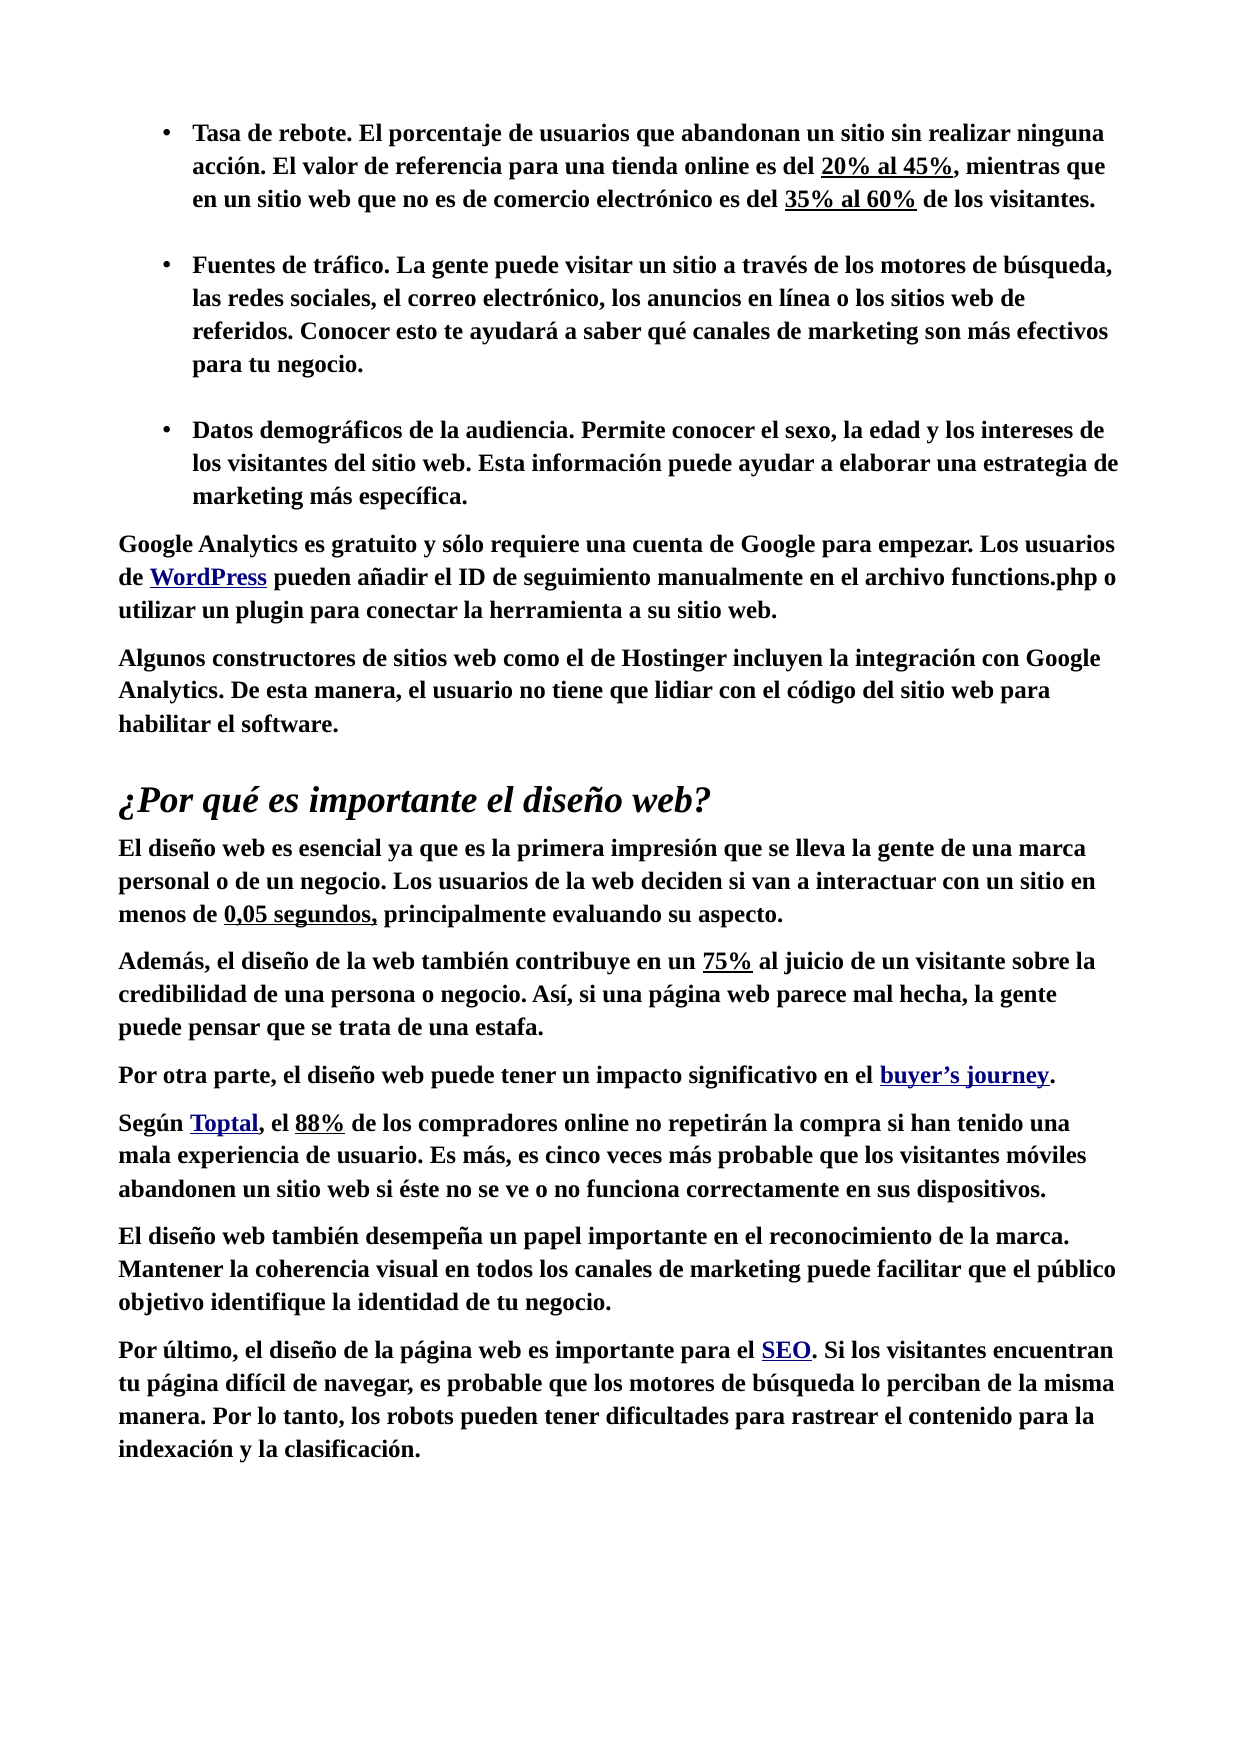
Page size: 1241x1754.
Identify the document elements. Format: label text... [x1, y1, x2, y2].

list Datos demográficos de la audiencia. Permite conocer el sexo, la edad y los intereses de los visitantes del sitio web. Esta información puede ayudar a elaborar una estrategia de marketing más específica. [162, 415, 1122, 510]
text Según Toptal, el 88% de los compradores online no repetirán la compra si han tenido una mala experiencia de usuario. Es más, es cinco veces más probable que los visitantes móviles abandonen un sitio web si éste no se ve o no funciona correctamente en sus dispositivos. [118, 1108, 1122, 1202]
list Fuentes de tráfico. La gente puede visitar un sitio a través de los motores de búsqueda, las redes sociales, el correo electrónico, los anuncios en línea o los sitios web de referidos. Conocer esto te ayudará a saber qué canales de marketing son más efectivos para tu negocio. [162, 250, 1122, 378]
list Tasa de rebote. El porcentaje de usuarios que abandonan un sitio sin realizar ninguna acción. El valor de referencia para una tienda online es del 20% al 45%, mientras que en un sitio web que no es de comercio electrónico es del 35% al 60% de los visitantes. [162, 118, 1122, 213]
text El diseño web es esencial ya que es la primera impresión que se lleva la gente de una marca personal o de un negocio. Los usuarios de la web deciden si van a interactuar con un sitio en menos de 0,05 segundos, principalmente evaluando su aspecto. [118, 833, 1122, 927]
text Por último, el diseño de la página web es importante para el SEO. Si los visitantes encuentran tu página difícil de navegar, es probable que los motores de búsqueda lo perciban de la misma manera. Por lo tanto, los robots pueden tener dificultades para rastrear el contenido para la indexación y la clasificación. [118, 1335, 1122, 1463]
subtitle ¿Por qué es importante el diseño web? [118, 777, 1122, 820]
text Google Analytics es gratuito y sólo requiere una cuenta de Google para empezar. Los usuarios de WordPress pueden añadir el ID de seguimiento manualmente en el archivo functions.php o utilizar un plugin para conectar la herramienta a su sitio web. [118, 529, 1122, 624]
text El diseño web también desempeña un papel importante en el reconocimiento de la marca. Mantener la coherencia visual en todos los canales de marketing puede facilitar que el público objetivo identifique la identidad de tu negocio. [118, 1221, 1122, 1316]
text Algunos constructores de sitios web como el de Hostinger incluyen la integración con Google Analytics. De esta manera, el usuario no tiene que lidiar con el código del sitio web para habilitar el software. [118, 643, 1122, 737]
text Además, el diseño de la web también contribuye en un 75% al juicio de un visitante sobre la credibilidad de una persona o negocio. Así, si una página web parece mal hecha, la gente puede pensar que se trata de una estafa. [118, 946, 1122, 1041]
text Por otra parte, el diseño web puede tener un impacto significativo en el buyer’s journey. [118, 1060, 1122, 1089]
